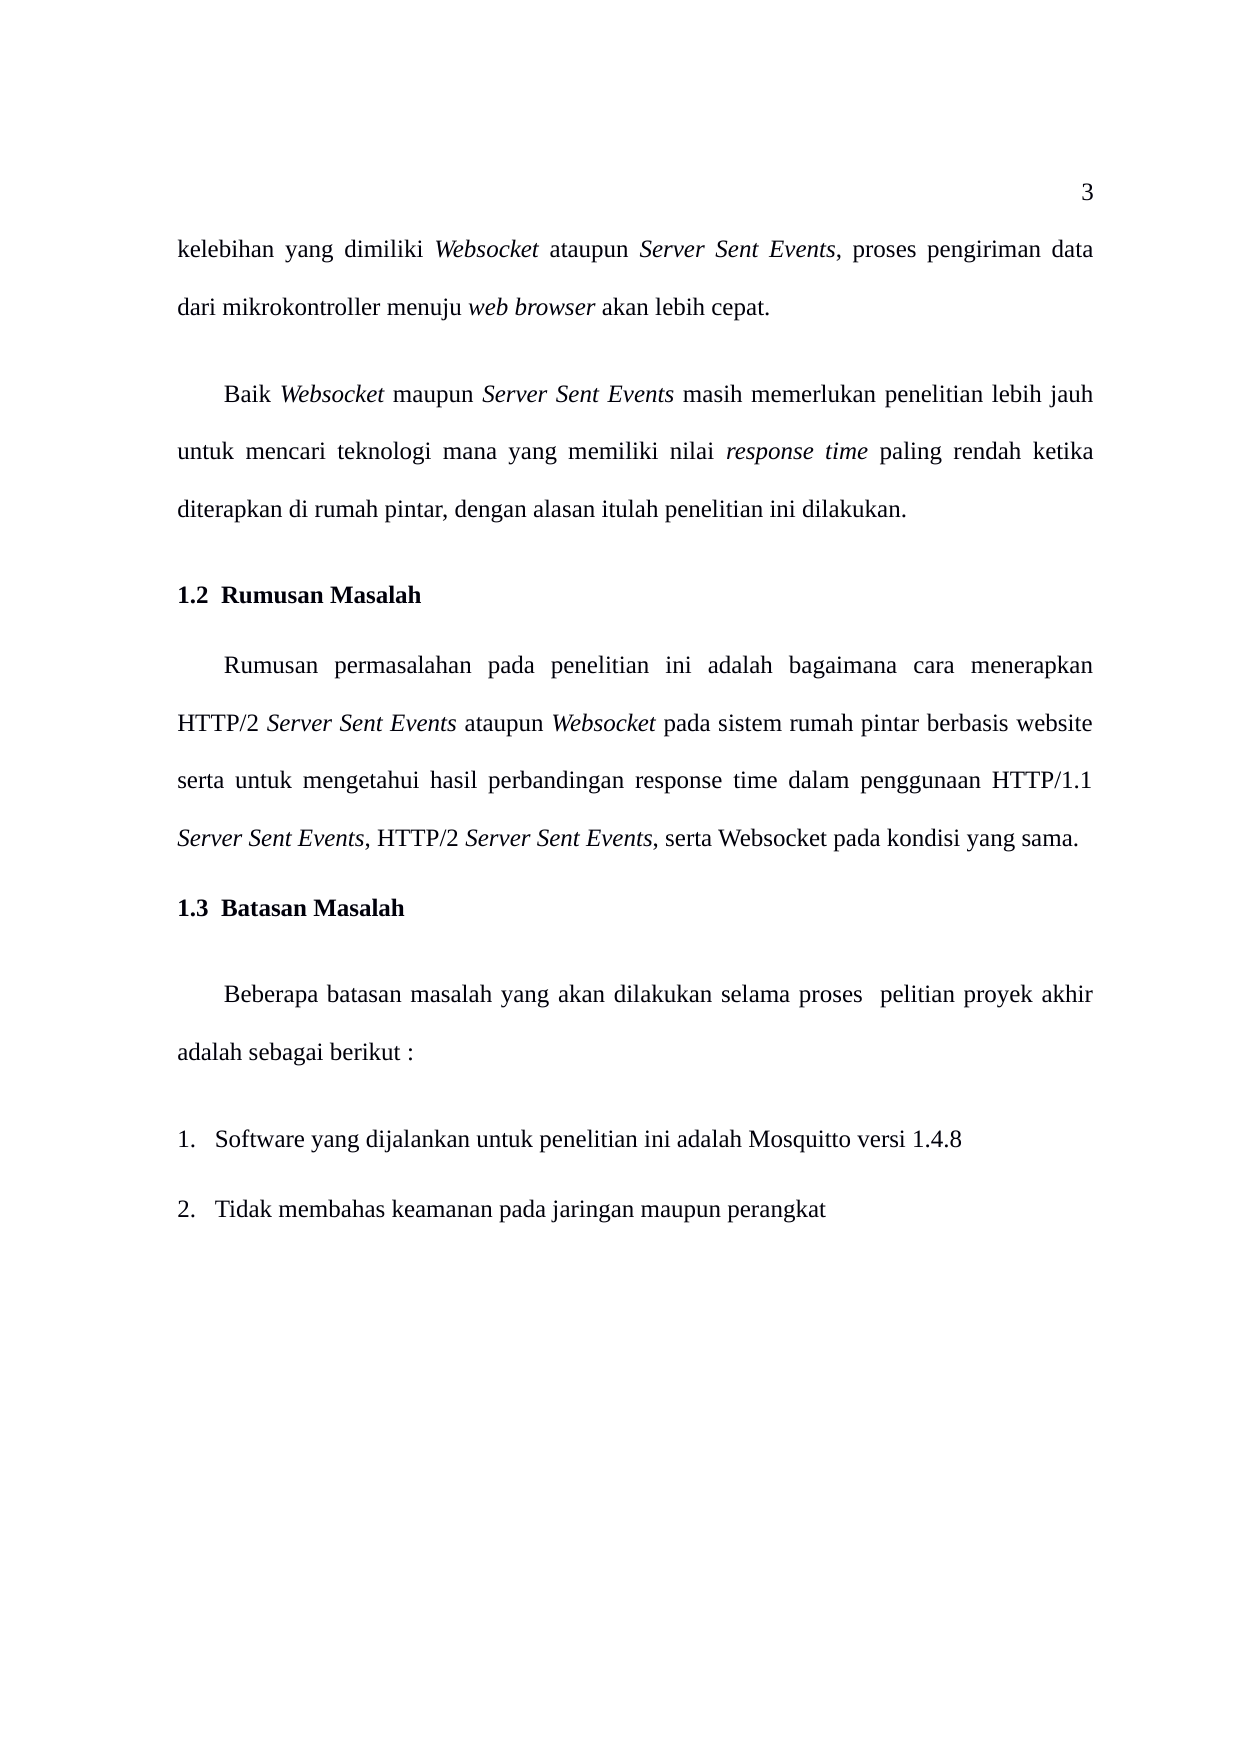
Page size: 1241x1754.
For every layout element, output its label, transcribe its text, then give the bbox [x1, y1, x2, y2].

text Beberapa batasan masalah yang akan dilakukan selama proses pelitian proyek akhir adalah sebagai berikut : [177, 979, 1093, 1066]
subtitle 1.2 Rumusan Masalah [177, 580, 1093, 609]
list Rumusan permasalahan pada penelitian ini adalah bagaimana cara menerapkan HTTP/2 Server Sent Events ataupun Websocket pada sistem rumah pintar berbasis website serta untuk mengetahui hasil perbandingan response time dalam penggunaan HTTP/1.1 Server Sent Events, HTTP/2 Server Sent Events, serta Websocket pada kondisi yang sama. [177, 650, 1093, 852]
subtitle 1.3 Batasan Masalah [177, 893, 1093, 922]
text Baik Websocket maupun Server Sent Events masih memerlukan penelitian lebih jauh untuk mencari teknologi mana yang memiliki nilai response time paling rendah ketika diterapkan di rumah pintar, dengan alasan itulah penelitian ini dilakukan. [177, 379, 1093, 522]
text kelebihan yang dimiliki Websocket ataupun Server Sent Events, proses pengiriman data dari mikrokontroller menuju web browser akan lebih cepat. [177, 234, 1093, 321]
list Tidak membahas keamanan pada jaringan maupun perangkat [177, 1194, 1093, 1222]
list Software yang dijalankan untuk penelitian ini adalah Mosquitto versi 1.4.8 [177, 1124, 1093, 1152]
